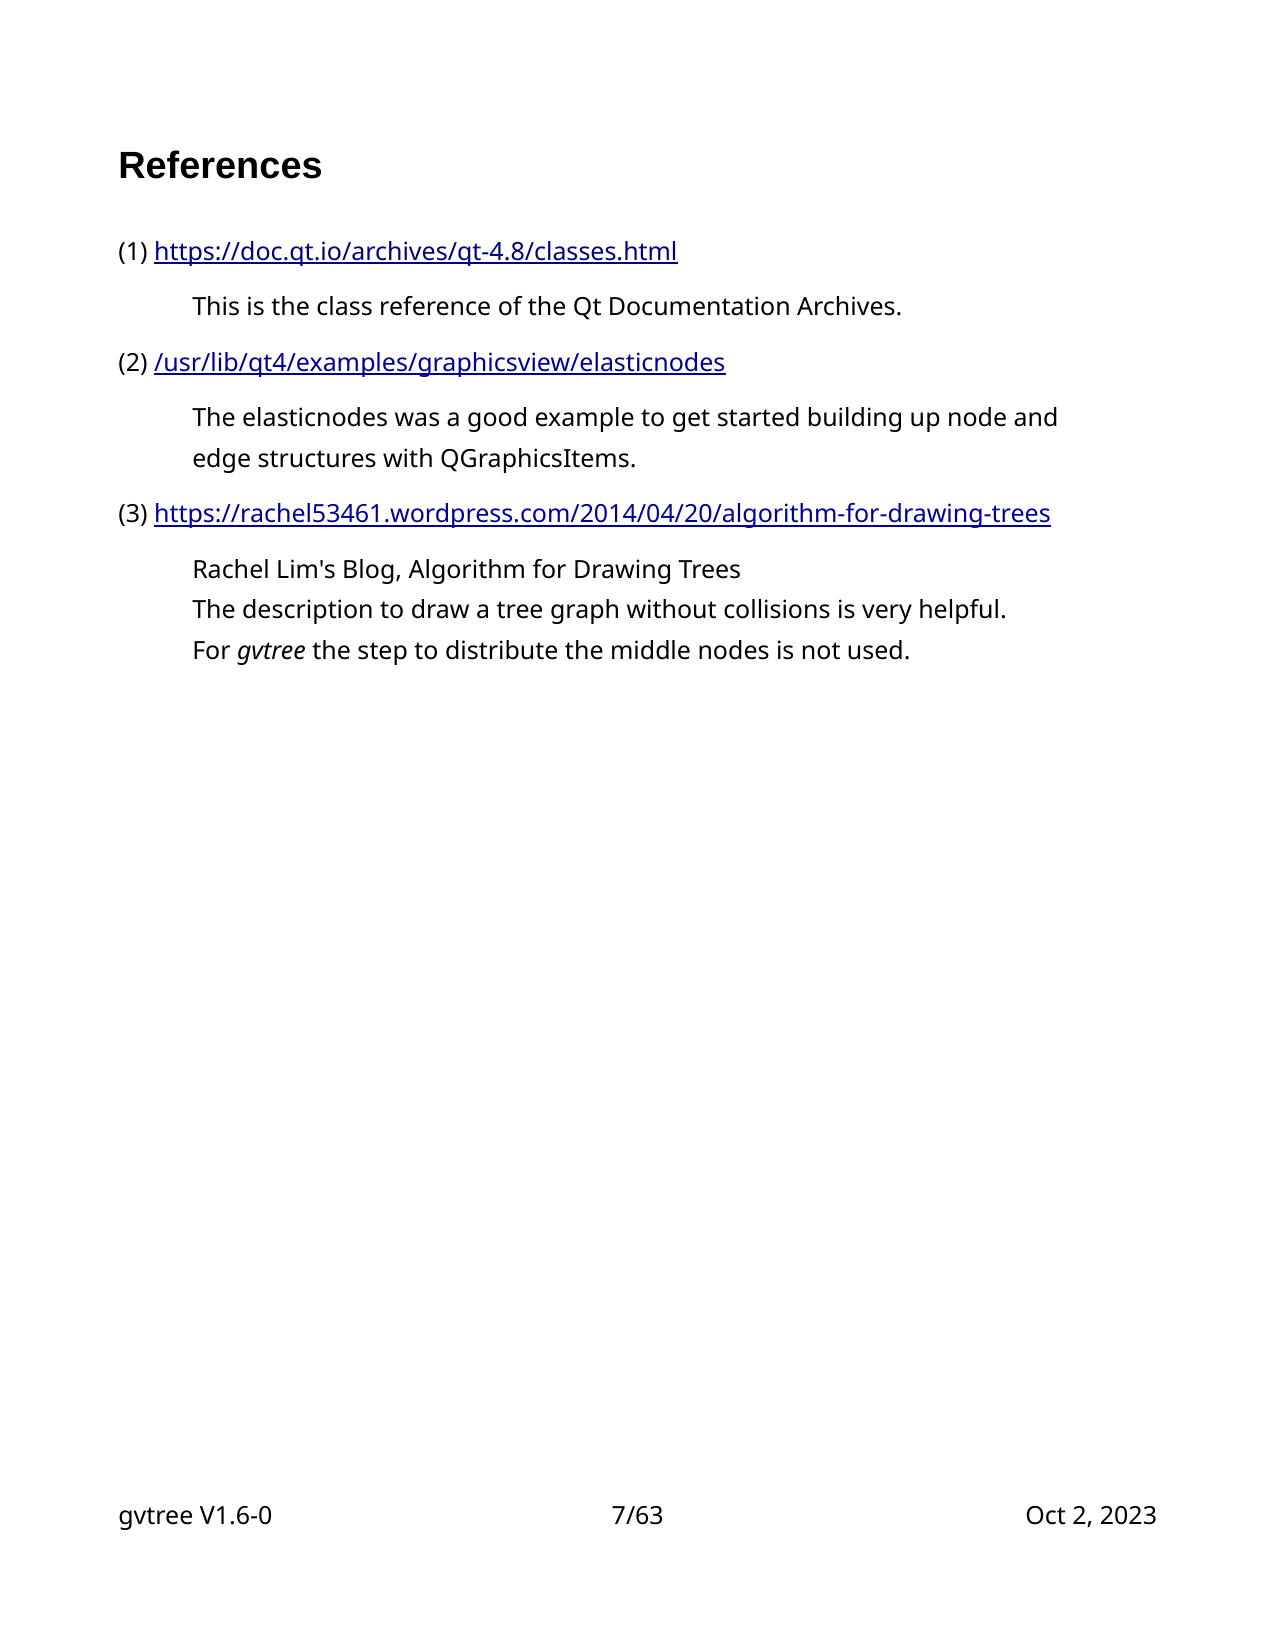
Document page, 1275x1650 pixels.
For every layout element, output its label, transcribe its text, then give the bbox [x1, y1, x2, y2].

text The elasticnodes was a good example to get started building up node and edge structures with QGraphicsItems. [118, 399, 1157, 474]
text This is the class reference of the Qt Documentation Archives. [118, 289, 1157, 323]
text (2) /usr/lib/qt4/examples/graphicsview/elasticnodes [118, 344, 1157, 378]
text Rachel Lim's Blog, Algorithm for Drawing Trees The description to draw a tree graph without collisions is very helpful. For gvtree the step to distribute the middle nodes is not used. [118, 551, 1157, 667]
text (3) https://rachel53461.wordpress.com/2014/04/20/algorithm-for-drawing-trees [118, 496, 1157, 530]
subtitle References [118, 143, 1157, 187]
text (1) https://doc.qt.io/archives/qt-4.8/classes.html [118, 233, 1157, 267]
